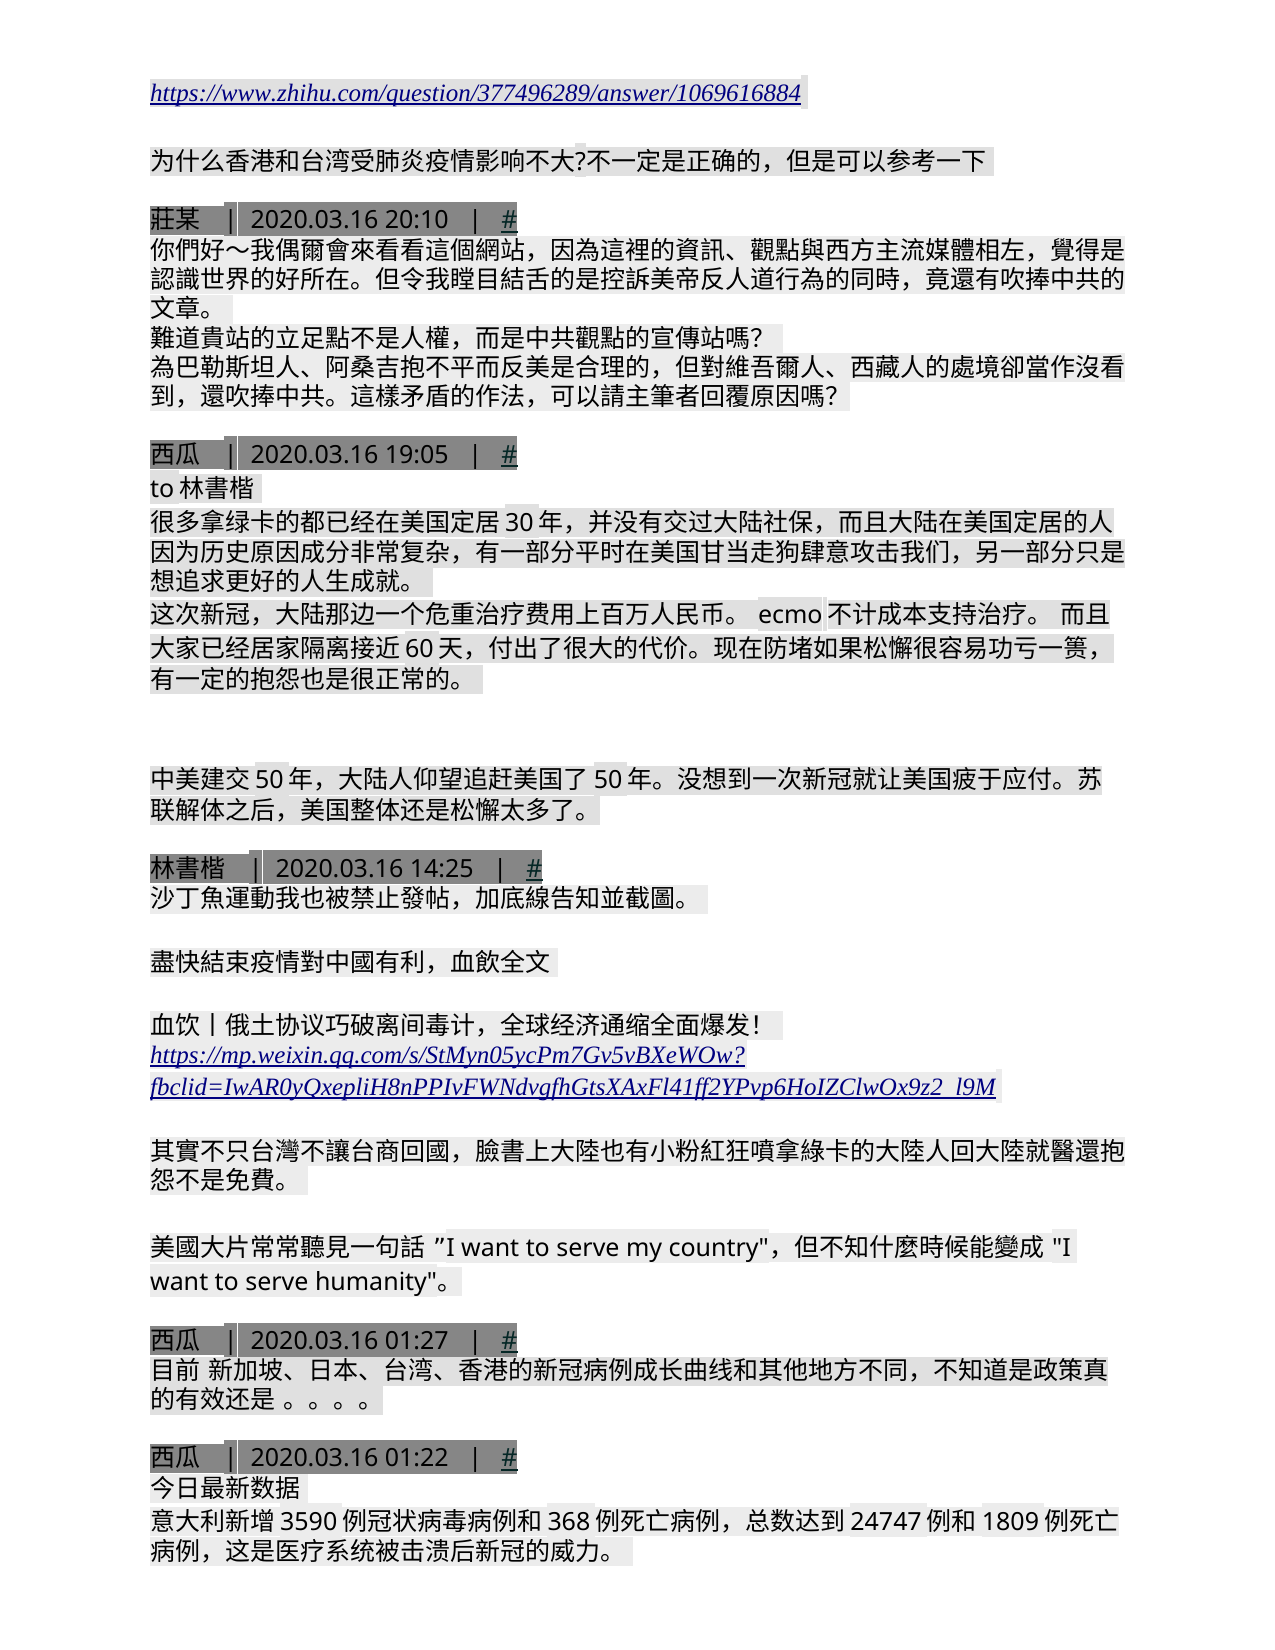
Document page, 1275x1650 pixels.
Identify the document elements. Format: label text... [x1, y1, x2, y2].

text 你們好～我偶爾會來看看這個網站，因為這裡的資訊、觀點與西方主流媒體相左，覺得是認識世界的好所在。但令我瞠目結舌的是控訴美帝反人道行為的同時，竟還有吹捧中共的文章。 難道貴站的立足點不是人權，而是中共觀點的宣傳站嗎？ 為巴勒斯坦人、阿桑吉抱不平而反美是合理的，但對維吾爾人、西藏人的處境卻當作沒看到，還吹捧中共。這樣矛盾的作法，可以請主筆者回覆原因嗎？ [150, 236, 1125, 411]
text 目前 新加坡、日本、台湾、香港的新冠病例成长曲线和其他地方不同，不知道是政策真的有效还是 。。。。 [150, 1357, 1125, 1415]
text 沙丁魚運動我也被禁止發帖，加底線告知並截圖。 盡快結束疫情對中國有利，血飲全文 血饮丨俄土协议巧破离间毒计，全球经济通缩全面爆发！ https://mp.weixin.qq.com/s/StMyn05ycPm7Gv5vBXeWOw?fbclid=IwAR0yQxepliH8nPPIvFWNdvgfhGtsXAxFl41ff2YPvp6HoIZClwOx9z2_l9M 其實不只台灣不讓台商回國，臉書上大陸也有小粉紅狂噴拿綠卡的大陸人回大陸就醫還抱怨不是免費。 美國大片常常聽見一句話 ”I want to serve my country"，但不知什麼時候能變成 "I want to serve humanity"。 [150, 884, 1125, 1297]
text to林書楷 很多拿绿卡的都已经在美国定居30年，并没有交过大陆社保，而且大陆在美国定居的人因为历史原因成分非常复杂，有一部分平时在美国甘当走狗肆意攻击我们，另一部分只是想追求更好的人生成就。 这次新冠，大陆那边一个危重治疗费用上百万人民币。 ecmo不计成本支持治疗。 而且大家已经居家隔离接近60天，付出了很大的代价。现在防堵如果松懈很容易功亏一篑，有一定的抱怨也是很正常的。 中美建交50年，大陆人仰望追赶美国了50年。没想到一次新冠就让美国疲于应付。苏联解体之后，美国整体还是松懈太多了。 [150, 470, 1125, 825]
text 林書楷 | 2020.03.16 14:25 | # [150, 850, 1125, 884]
text 西瓜 | 2020.03.16 01:22 | # [150, 1440, 1125, 1474]
text 今日最新数据 意大利新增3590例冠状病毒病例和368例死亡病例，总数达到24747例和1809例死亡病例，这是医疗系统被击溃后新冠的威力。 [150, 1474, 1125, 1566]
text https://www.zhihu.com/question/377496289/answer/1069616884 为什么香港和台湾受肺炎疫情影响不大?不一定是正确的，但是可以参考一下 [150, 75, 1125, 177]
text 西瓜 | 2020.03.16 01:27 | # [150, 1322, 1125, 1357]
text 西瓜 | 2020.03.16 19:05 | # [150, 436, 1125, 470]
text 莊某 | 2020.03.16 20:10 | # [150, 202, 1125, 236]
